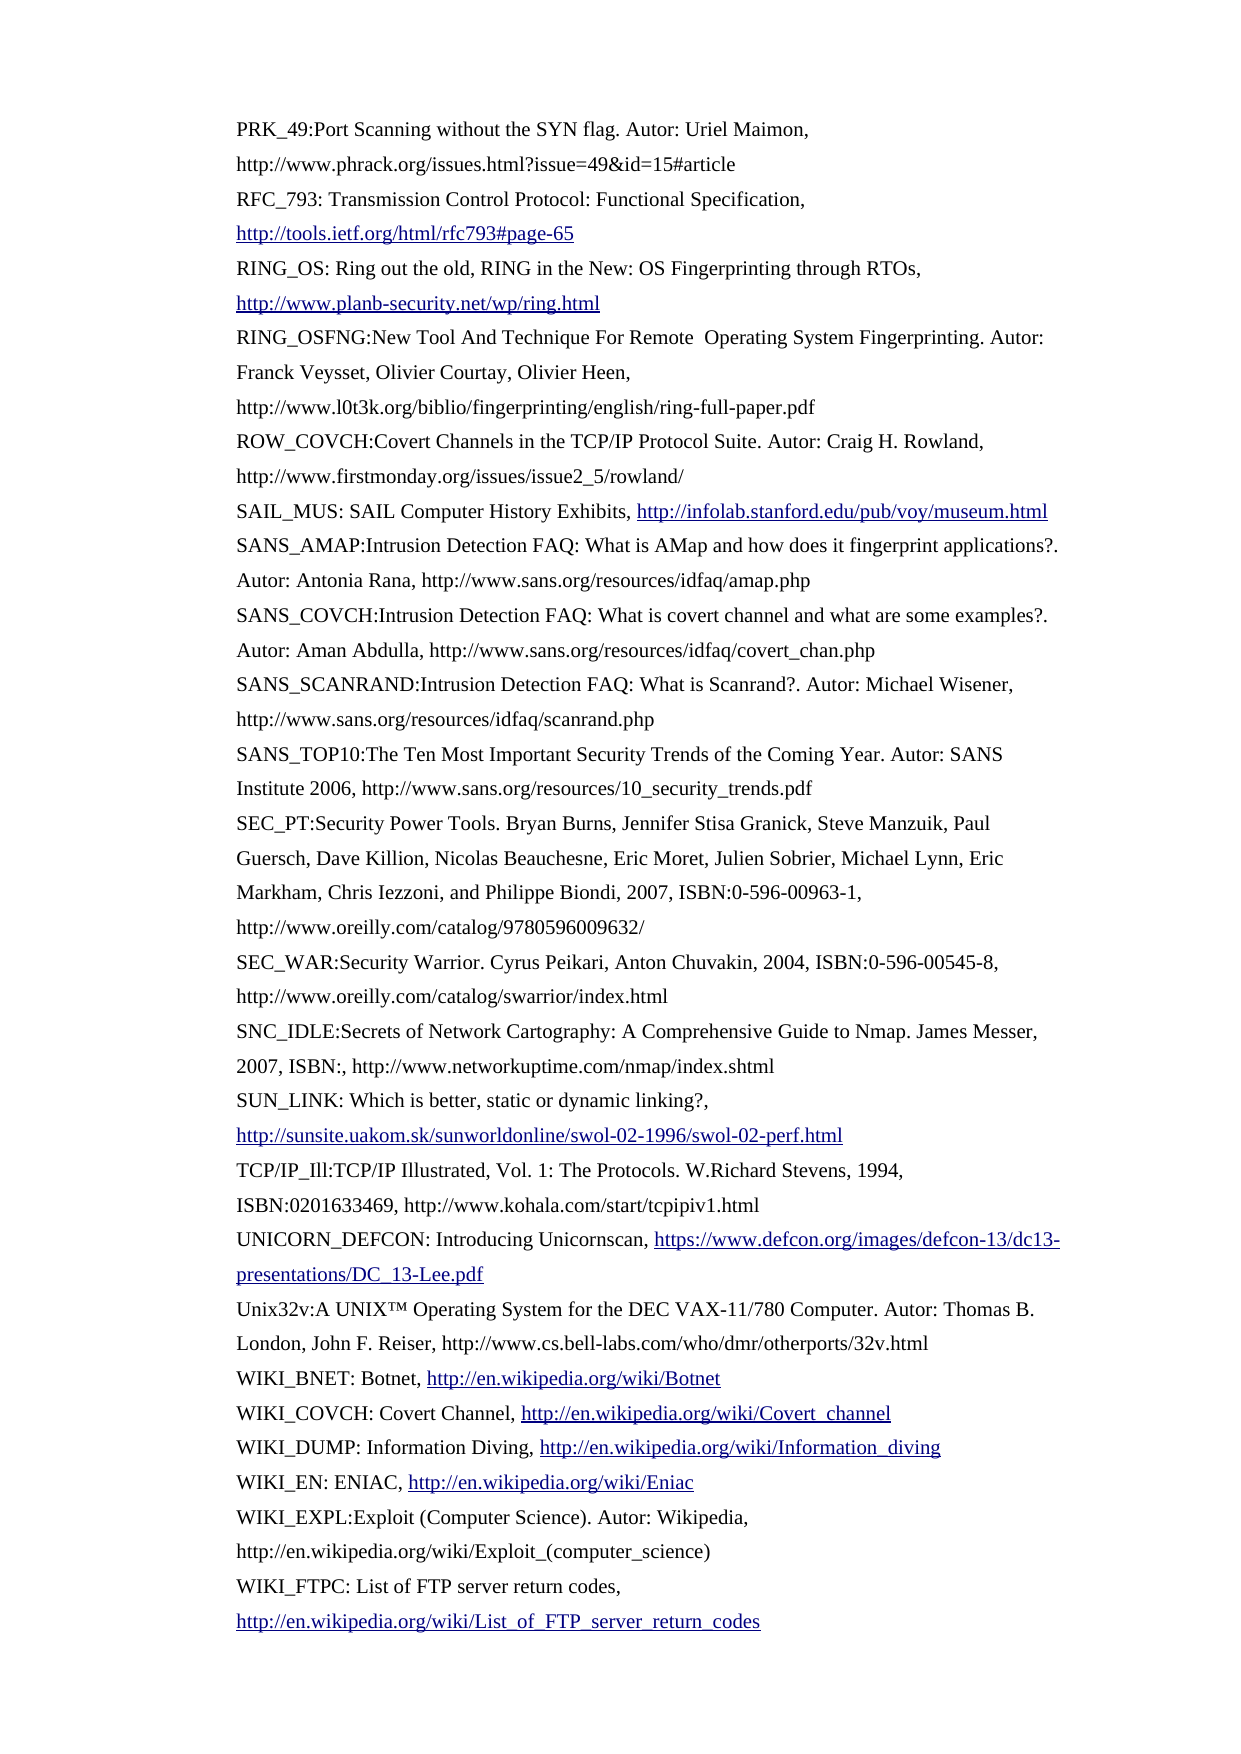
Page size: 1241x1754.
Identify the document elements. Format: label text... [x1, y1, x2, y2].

text WIKI_COVCH: Covert Channel, http://en.wikipedia.org/wiki/Covert_channel [236, 1402, 1063, 1425]
text SANS_COVCH:Intrusion Detection FAQ: What is covert channel and what are some examples?. Autor: Aman Abdulla, http://www.sans.org/resources/idfaq/covert_chan.php [236, 604, 1063, 662]
text SUN_LINK: Which is better, static or dynamic linking?, http://sunsite.uakom.sk/sunworldonline/swol-02-1996/swol-02-perf.html [236, 1089, 1063, 1147]
text SEC_PT:Security Power Tools. Bryan Burns, Jennifer Stisa Granick, Steve Manzuik, Paul Guersch, Dave Killion, Nicolas Beauchesne, Eric Moret, Julien Sobrier, Michael Lynn, Eric Markham, Chris Iezzoni, and Philippe Biondi, 2007, ISBN:0-596-00963-1, http://www.oreilly.com/catalog/9780596009632/ [236, 812, 1063, 939]
text UNICORN_DEFCON: Introducing Unicornscan, https://www.defcon.org/images/defcon-13/dc13-presentations/DC_13-Lee.pdf [236, 1228, 1063, 1286]
text TCP/IP_Ill:TCP/IP Illustrated, Vol. 1: The Protocols. W.Richard Stevens, 1994, ISBN:0201633469, http://www.kohala.com/start/tcpipiv1.html [236, 1159, 1063, 1217]
text RING_OS: Ring out the old, RING in the New: OS Fingerprinting through RTOs, http://www.planb-security.net/wp/ring.html [236, 257, 1063, 315]
text SEC_WAR:Security Warrior. Cyrus Peikari, Anton Chuvakin, 2004, ISBN:0-596-00545-8, http://www.oreilly.com/catalog/swarrior/index.html [236, 951, 1063, 1008]
text RFC_793: Transmission Control Protocol: Functional Specification, http://tools.ietf.org/html/rfc793#page-65 [236, 187, 1063, 245]
text WIKI_EXPL:Exploit (Computer Science). Autor: Wikipedia, http://en.wikipedia.org/wiki/Exploit_(computer_science) [236, 1506, 1063, 1563]
text SANS_TOP10:The Ten Most Important Security Trends of the Coming Year. Autor: SANS Institute 2006, http://www.sans.org/resources/10_security_trends.pdf [236, 742, 1063, 800]
text WIKI_EN: ENIAC, http://en.wikipedia.org/wiki/Eniac [236, 1471, 1063, 1494]
text Unix32v:A UNIX™ Operating System for the DEC VAX-11/780 Computer. Autor: Thomas B. London, John F. Reiser, http://www.cs.bell-labs.com/who/dmr/otherports/32v.html [236, 1297, 1063, 1355]
text WIKI_BNET: Botnet, http://en.wikipedia.org/wiki/Botnet [236, 1367, 1063, 1390]
text SAIL_MUS: SAIL Computer History Exhibits, http://infolab.stanford.edu/pub/voy/museum.html [236, 500, 1063, 523]
text PRK_49:Port Scanning without the SYN flag. Autor: Uriel Maimon, http://www.phrack.org/issues.html?issue=49&id=15#article [236, 118, 1063, 176]
text SANS_AMAP:Intrusion Detection FAQ: What is AMap and how does it fingerprint applications?. Autor: Antonia Rana, http://www.sans.org/resources/idfaq/amap.php [236, 534, 1063, 592]
text ROW_COVCH:Covert Channels in the TCP/IP Protocol Suite. Autor: Craig H. Rowland, http://www.firstmonday.org/issues/issue2_5/rowland/ [236, 430, 1063, 488]
text WIKI_FTPC: List of FTP server return codes, http://en.wikipedia.org/wiki/List_of_FTP_server_return_codes [236, 1575, 1063, 1633]
text SNC_IDLE:Secrets of Network Cartography: A Comprehensive Guide to Nmap. James Messer, 2007, ISBN:, http://www.networkuptime.com/nmap/index.shtml [236, 1020, 1063, 1078]
text RING_OSFNG:New Tool And Technique For Remote Operating System Fingerprinting. Autor: Franck Veysset, Olivier Courtay, Olivier Heen, http://www.l0t3k.org/biblio/fingerprinting/english/ring-full-paper.pdf [236, 326, 1063, 419]
text SANS_SCANRAND:Intrusion Detection FAQ: What is Scanrand?. Autor: Michael Wisener, http://www.sans.org/resources/idfaq/scanrand.php [236, 673, 1063, 731]
text WIKI_DUMP: Information Diving, http://en.wikipedia.org/wiki/Information_diving [236, 1436, 1063, 1459]
